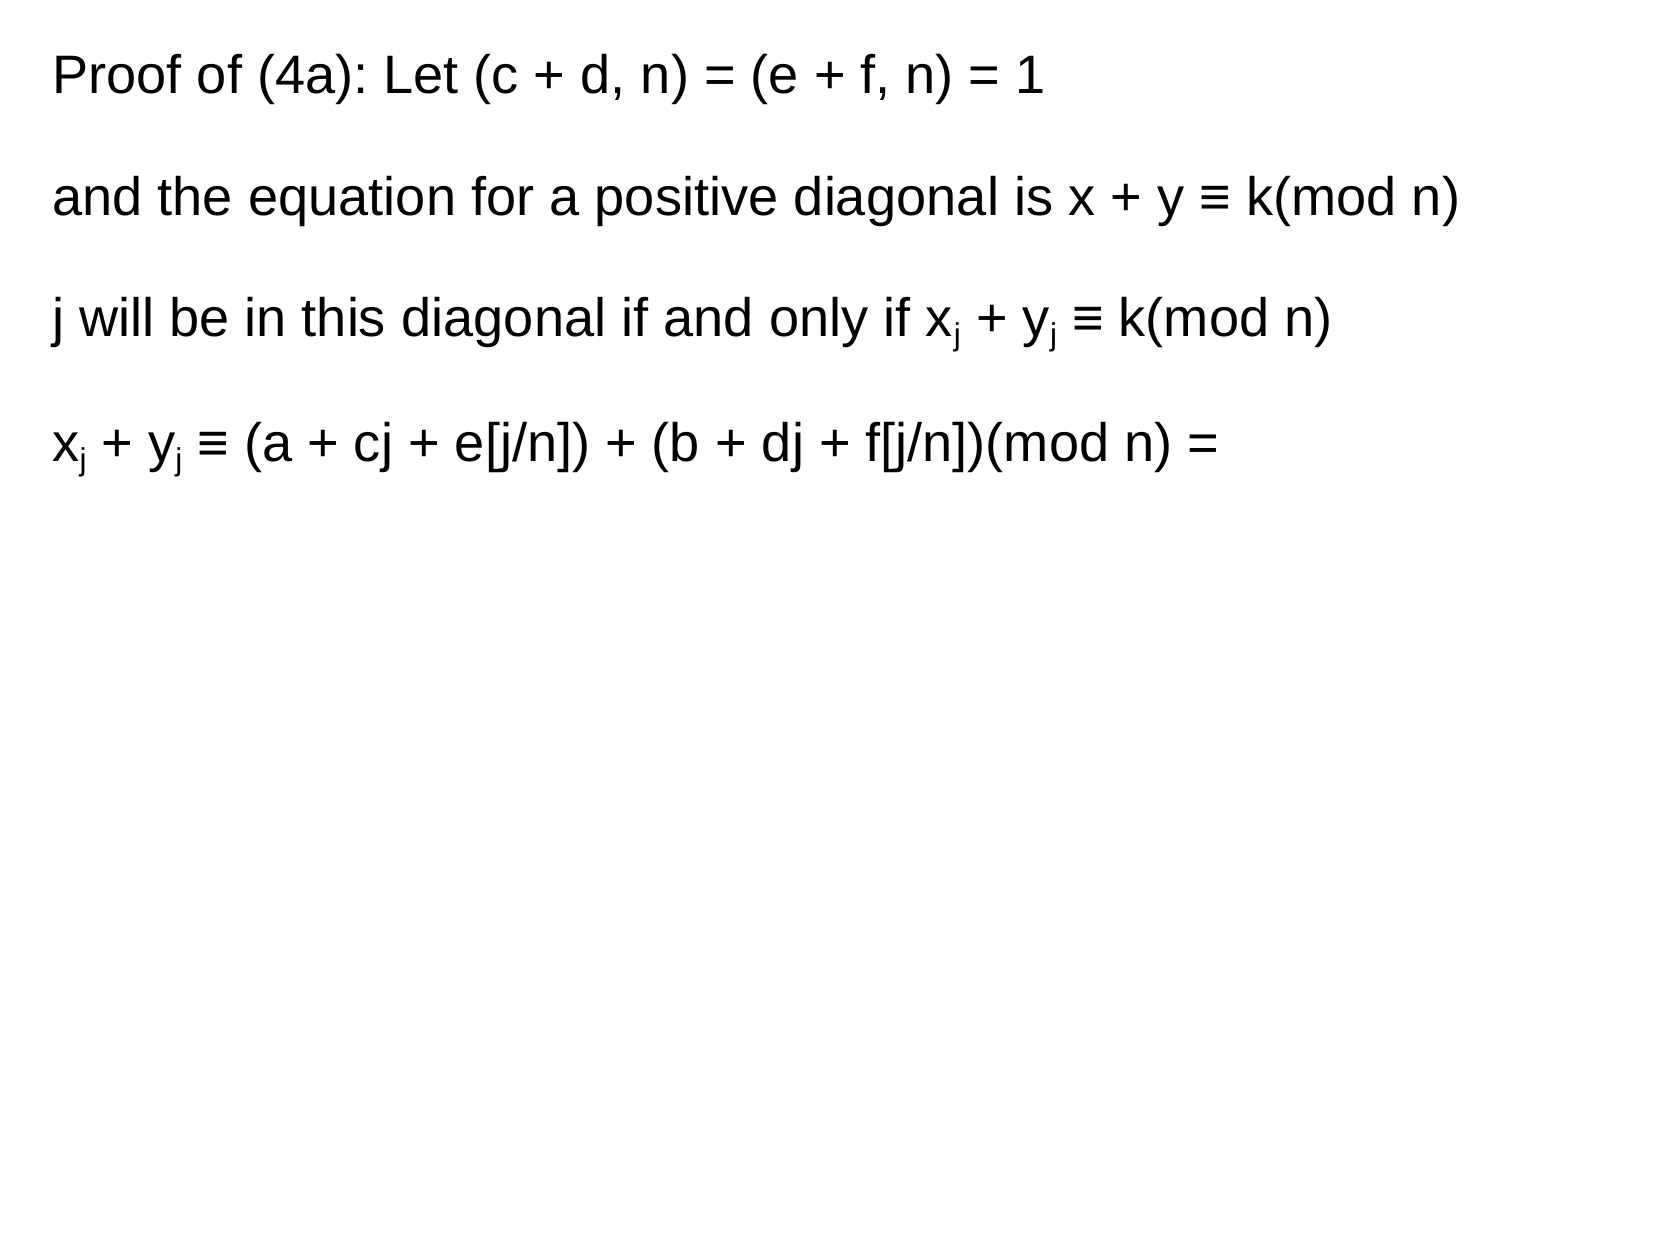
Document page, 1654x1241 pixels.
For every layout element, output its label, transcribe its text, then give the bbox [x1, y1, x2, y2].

text_box Proof of (4a): Let (c + d, n) = (e + f, n) = 1 and the equation for a positive diagonal is x + y ≡ k(mod n) j will be in this diagonal if and only if xj + yj ≡ k(mod n) xj + yj ≡ (a + cj + e[j/n]) + (b + dj + f[j/n])(mod n) = [37, 37, 1613, 606]
